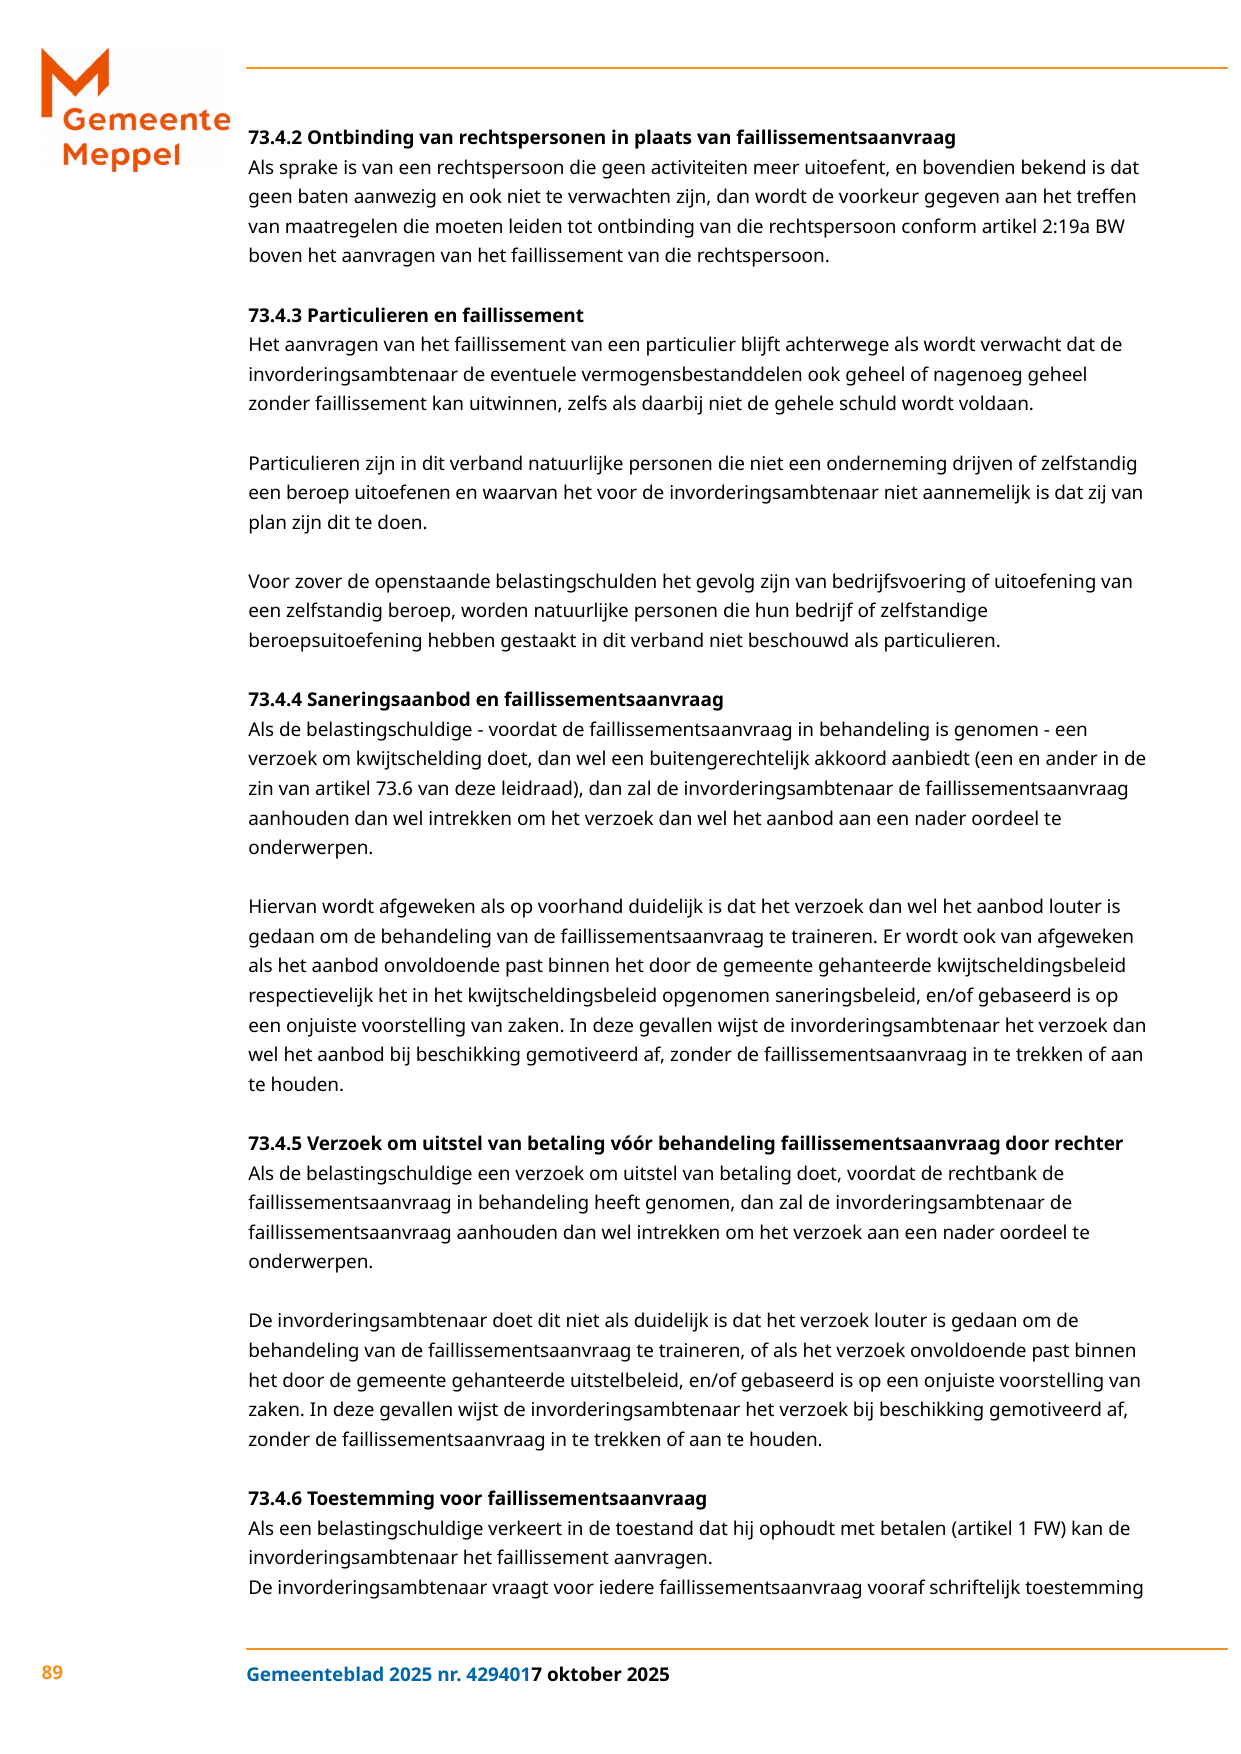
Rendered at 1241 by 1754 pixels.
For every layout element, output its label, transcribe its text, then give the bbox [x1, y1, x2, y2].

text De invorderingsambtenaar vraagt voor iedere faillissementsaanvraag vooraf schriftelijk toestemming [248, 1574, 1152, 1600]
text 73.4.3 Particulieren en faillissement [248, 302, 1152, 328]
text 73.4.5 Verzoek om uitstel van betaling vóór behandeling faillissementsaanvraag door rechter [248, 1130, 1152, 1156]
text Als de belastingschuldige - voordat de faillissementsaanvraag in behandeling is genomen - een verzoek om kwijtschelding doet, dan wel een buitengerechtelijk akkoord aanbiedt (een en ander in de zin van artikel 73.6 van deze leidraad), dan zal de invorderingsambtenaar de faillissementsaanvraag aanhouden dan wel intrekken om het verzoek dan wel het aanbod aan een nader oordeel te onderwerpen. [248, 716, 1152, 860]
text Als de belastingschuldige een verzoek om uitstel van betaling doet, voordat de rechtbank de faillissementsaanvraag in behandeling heeft genomen, dan zal de invorderingsambtenaar de faillissementsaanvraag aanhouden dan wel intrekken om het verzoek aan een nader oordeel te onderwerpen. [248, 1160, 1152, 1274]
text De invorderingsambtenaar doet dit niet als duidelijk is dat het verzoek louter is gedaan om de behandeling van de faillissementsaanvraag te traineren, of als het verzoek onvoldoende past binnen het door de gemeente gehanteerde uitstelbeleid, en/of gebaseerd is op een onjuiste voorstelling van zaken. In deze gevallen wijst de invorderingsambtenaar het verzoek bij beschikking gemotiveerd af, zonder de faillissementsaanvraag in te trekken of aan te houden. [248, 1308, 1152, 1452]
text Als een belastingschuldige verkeert in de toestand dat hij ophoudt met betalen (artikel 1 FW) kan de invorderingsambtenaar het faillissement aanvragen. [248, 1515, 1152, 1570]
text 73.4.6 Toestemming voor faillissementsaanvraag [248, 1485, 1152, 1511]
text 73.4.2 Ontbinding van rechtspersonen in plaats van faillissementsaanvraag [248, 124, 1152, 150]
text Voor zover de openstaande belastingschulden het gevolg zijn van bedrijfsvoering of uitoefening van een zelfstandig beroep, worden natuurlijke personen die hun bedrijf of zelfstandige beroepsuitoefening hebben gestaakt in dit verband niet beschouwd als particulieren. [248, 568, 1152, 653]
text Als sprake is van een rechtspersoon die geen activiteiten meer uitoefent, en bovendien bekend is dat geen baten aanwezig en ook niet te verwachten zijn, dan wordt de voorkeur gegeven aan het treffen van maatregelen die moeten leiden tot ontbinding van die rechtspersoon conform artikel 2:19a BW boven het aanvragen van het faillissement van die rechtspersoon. [248, 154, 1152, 268]
text Het aanvragen van het faillissement van een particulier blijft achterwege als wordt verwacht dat de invorderingsambtenaar de eventuele vermogensbestanddelen ook geheel of nagenoeg geheel zonder faillissement kan uitwinnen, zelfs als daarbij niet de gehele schuld wordt voldaan. [248, 331, 1152, 416]
text Hiervan wordt afgeweken als op voorhand duidelijk is dat het verzoek dan wel het aanbod louter is gedaan om de behandeling van de faillissementsaanvraag te traineren. Er wordt ook van afgeweken als het aanbod onvoldoende past binnen het door de gemeente gehanteerde kwijtscheldingsbeleid respectievelijk het in het kwijtscheldingsbeleid opgenomen saneringsbeleid, en/of gebaseerd is op een onjuiste voorstelling van zaken. In deze gevallen wijst de invorderingsambtenaar het verzoek dan wel het aanbod bij beschikking gemotiveerd af, zonder de faillissementsaanvraag in te trekken of aan te houden. [248, 893, 1152, 1097]
picture [41, 47, 231, 172]
text 73.4.4 Saneringsaanbod en faillissementsaanvraag [248, 686, 1152, 712]
text Particulieren zijn in dit verband natuurlijke personen die niet een onderneming drijven of zelfstandig een beroep uitoefenen en waarvan het voor de invorderingsambtenaar niet aannemelijk is dat zij van plan zijn dit te doen. [248, 450, 1152, 535]
